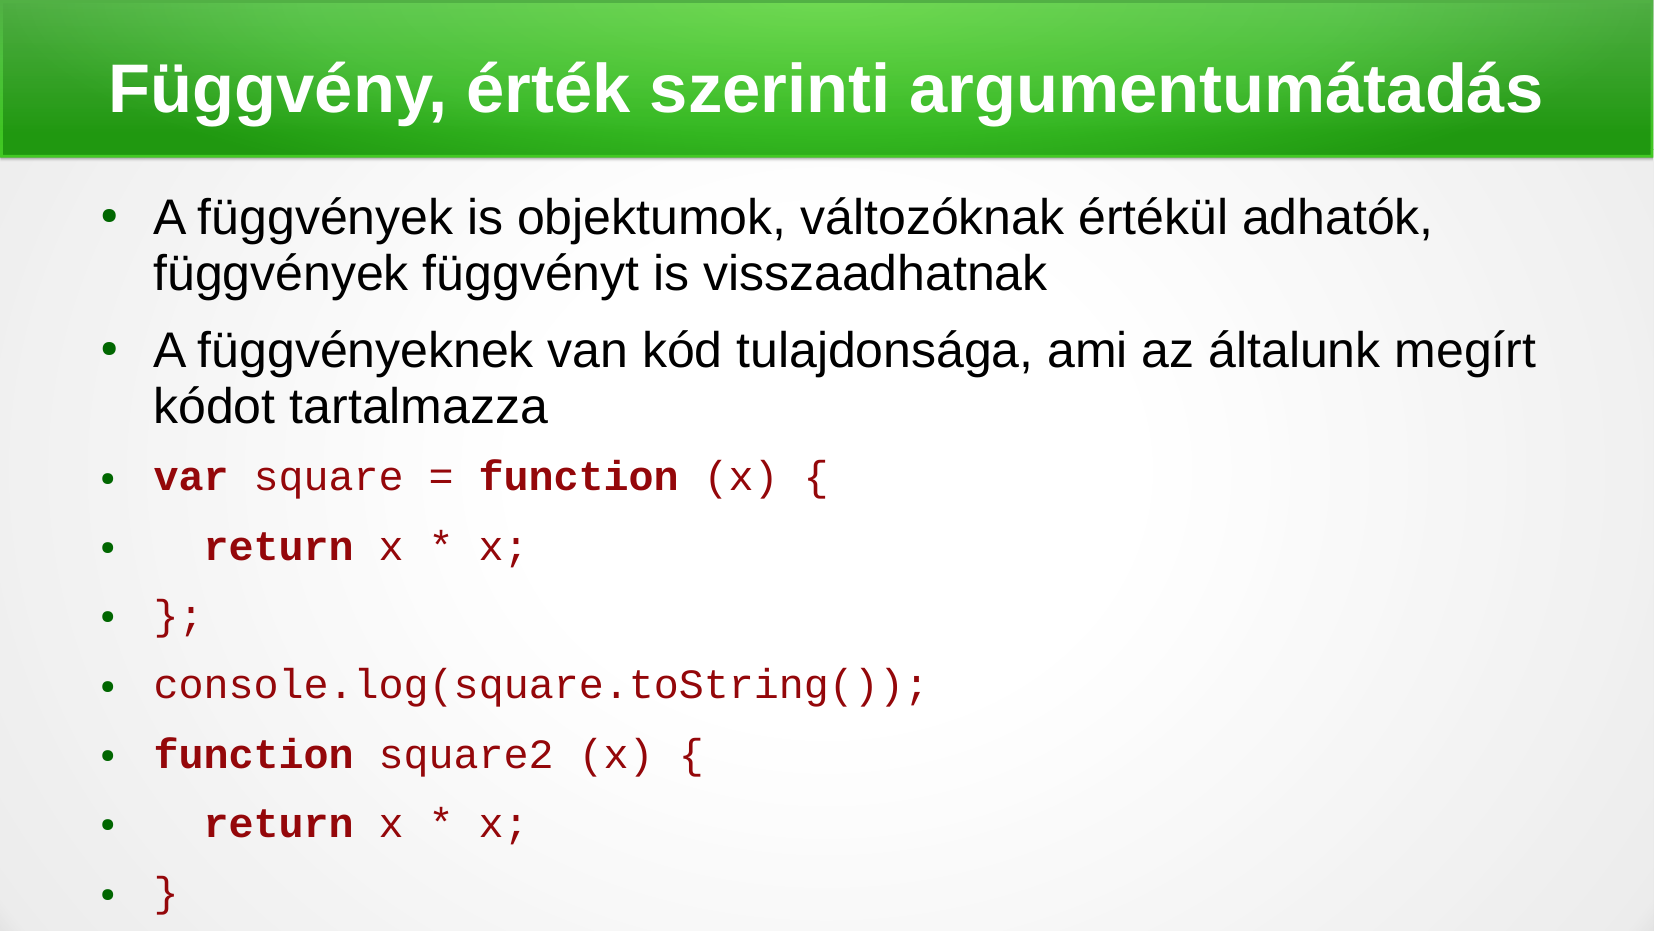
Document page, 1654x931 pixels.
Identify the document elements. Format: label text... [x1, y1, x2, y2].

title Függvény, érték szerinti argumentumátadás [82, 35, 1571, 142]
list A függvények is objektumok, változóknak értékül adhatók, függvények függvényt is visszaadhatnak A függvényeknek van kód tulajdonsága, ami az általunk megírt kódot tartalmazza var square = function (x) { return x * x; }; console.log(square.toString()); function square2 (x) { return x * x; } [82, 188, 1571, 931]
